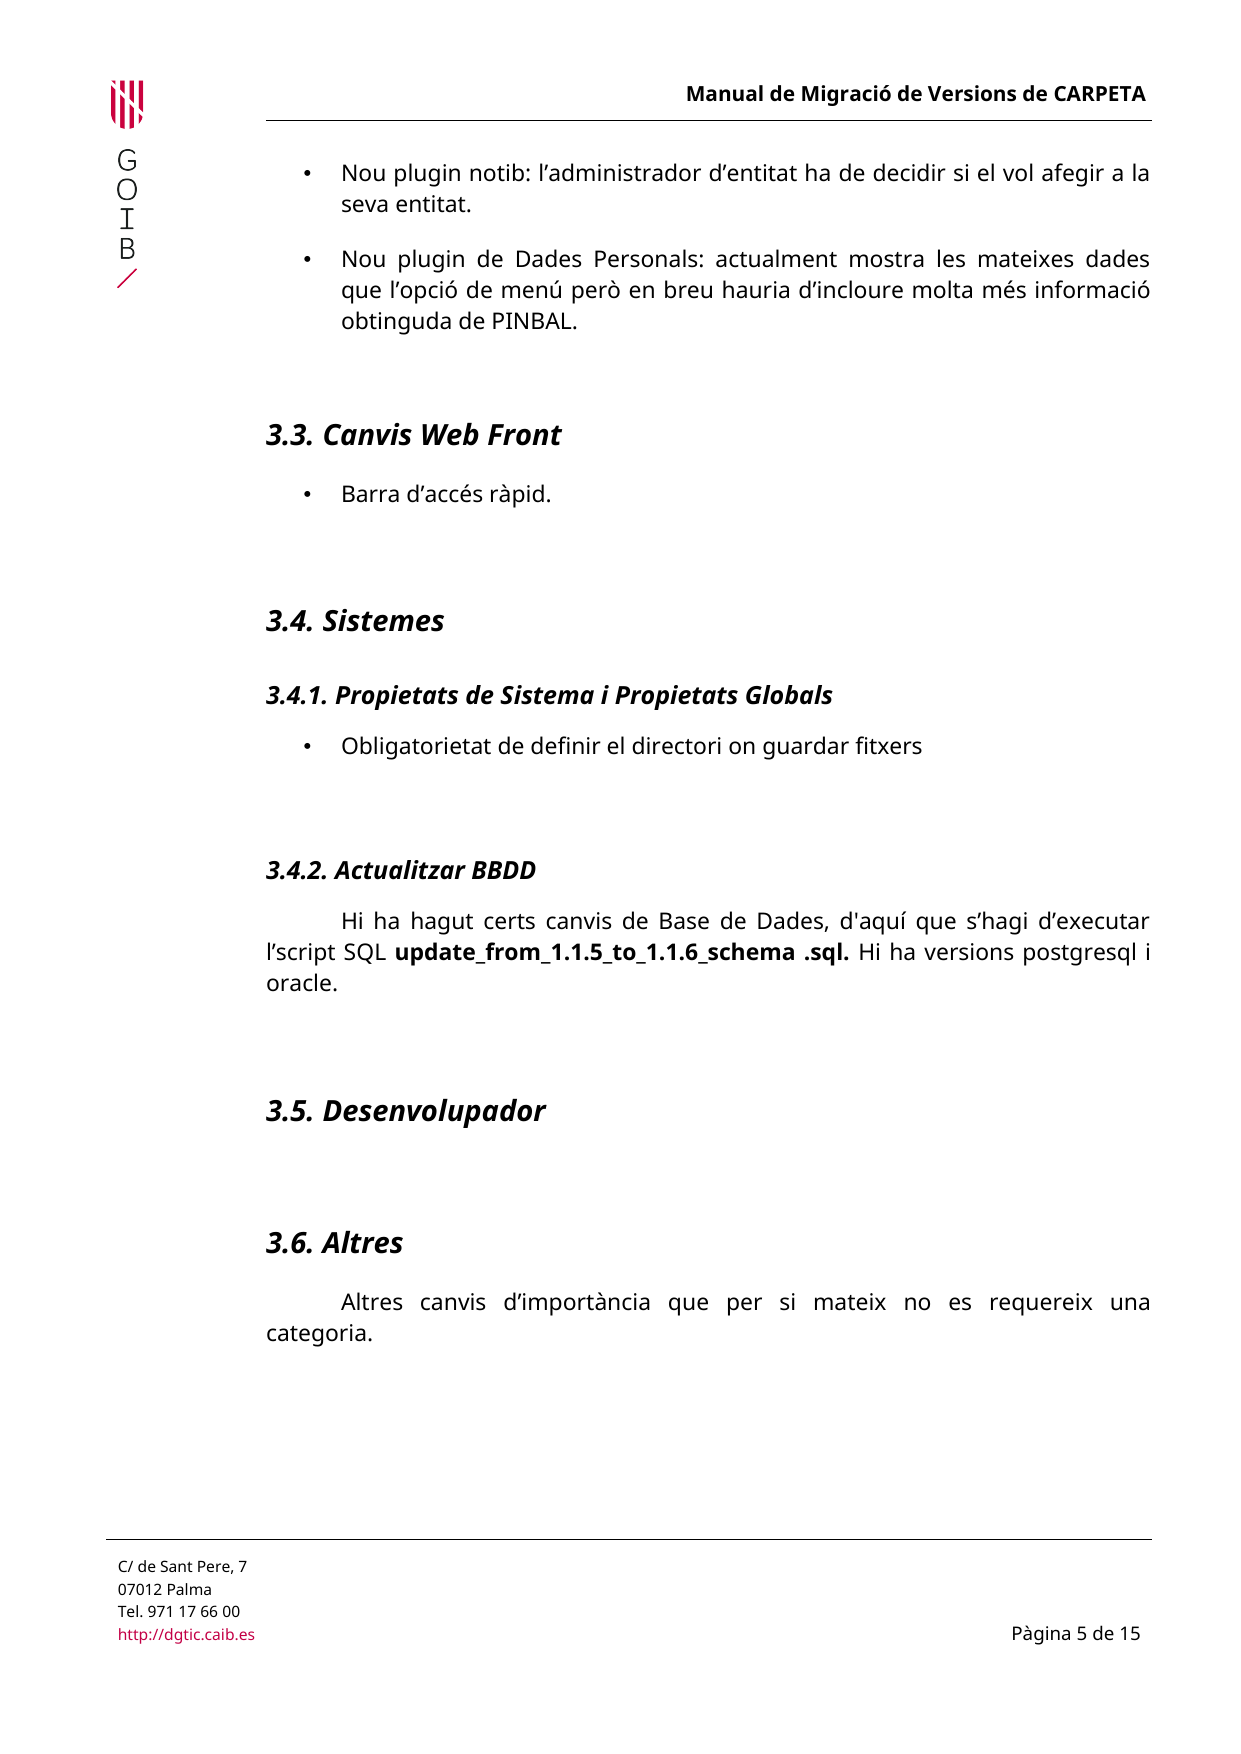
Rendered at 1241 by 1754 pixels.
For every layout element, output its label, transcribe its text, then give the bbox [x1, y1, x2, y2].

list Nou plugin de Dades Personals: actualment mostra les mateixes dades que l’opció de menú però en breu hauria d’incloure molta més informació obtinguda de PINBAL. [303, 242, 1152, 336]
list Obligatorietat de definir el directori on guardar fitxers [303, 730, 1152, 761]
picture [82, 57, 172, 319]
list Nou plugin notib: l’administrador d’entitat ha de decidir si el vol afegir a la seva entitat. [303, 156, 1152, 219]
subtitle Canvis Web Front [266, 414, 1152, 454]
list Barra d’accés ràpid. [303, 478, 1152, 509]
subtitle Propietats de Sistema i Propietats Globals [266, 678, 1152, 712]
list Hi ha hagut certs canvis de Base de Dades, d'aquí que s’hagi d’executar l’script SQL update_from_1.1.5_to_1.1.6_schema .sql. Hi ha versions postgresql i oracle. [266, 905, 1152, 998]
list Altres canvis d’importància que per si mateix no es requereix una categoria. [266, 1286, 1152, 1348]
subtitle Altres [266, 1222, 1152, 1262]
subtitle Actualitzar BBDD [266, 853, 1152, 887]
subtitle Desenvolupador [266, 1090, 1152, 1130]
subtitle Sistemes [266, 601, 1152, 640]
